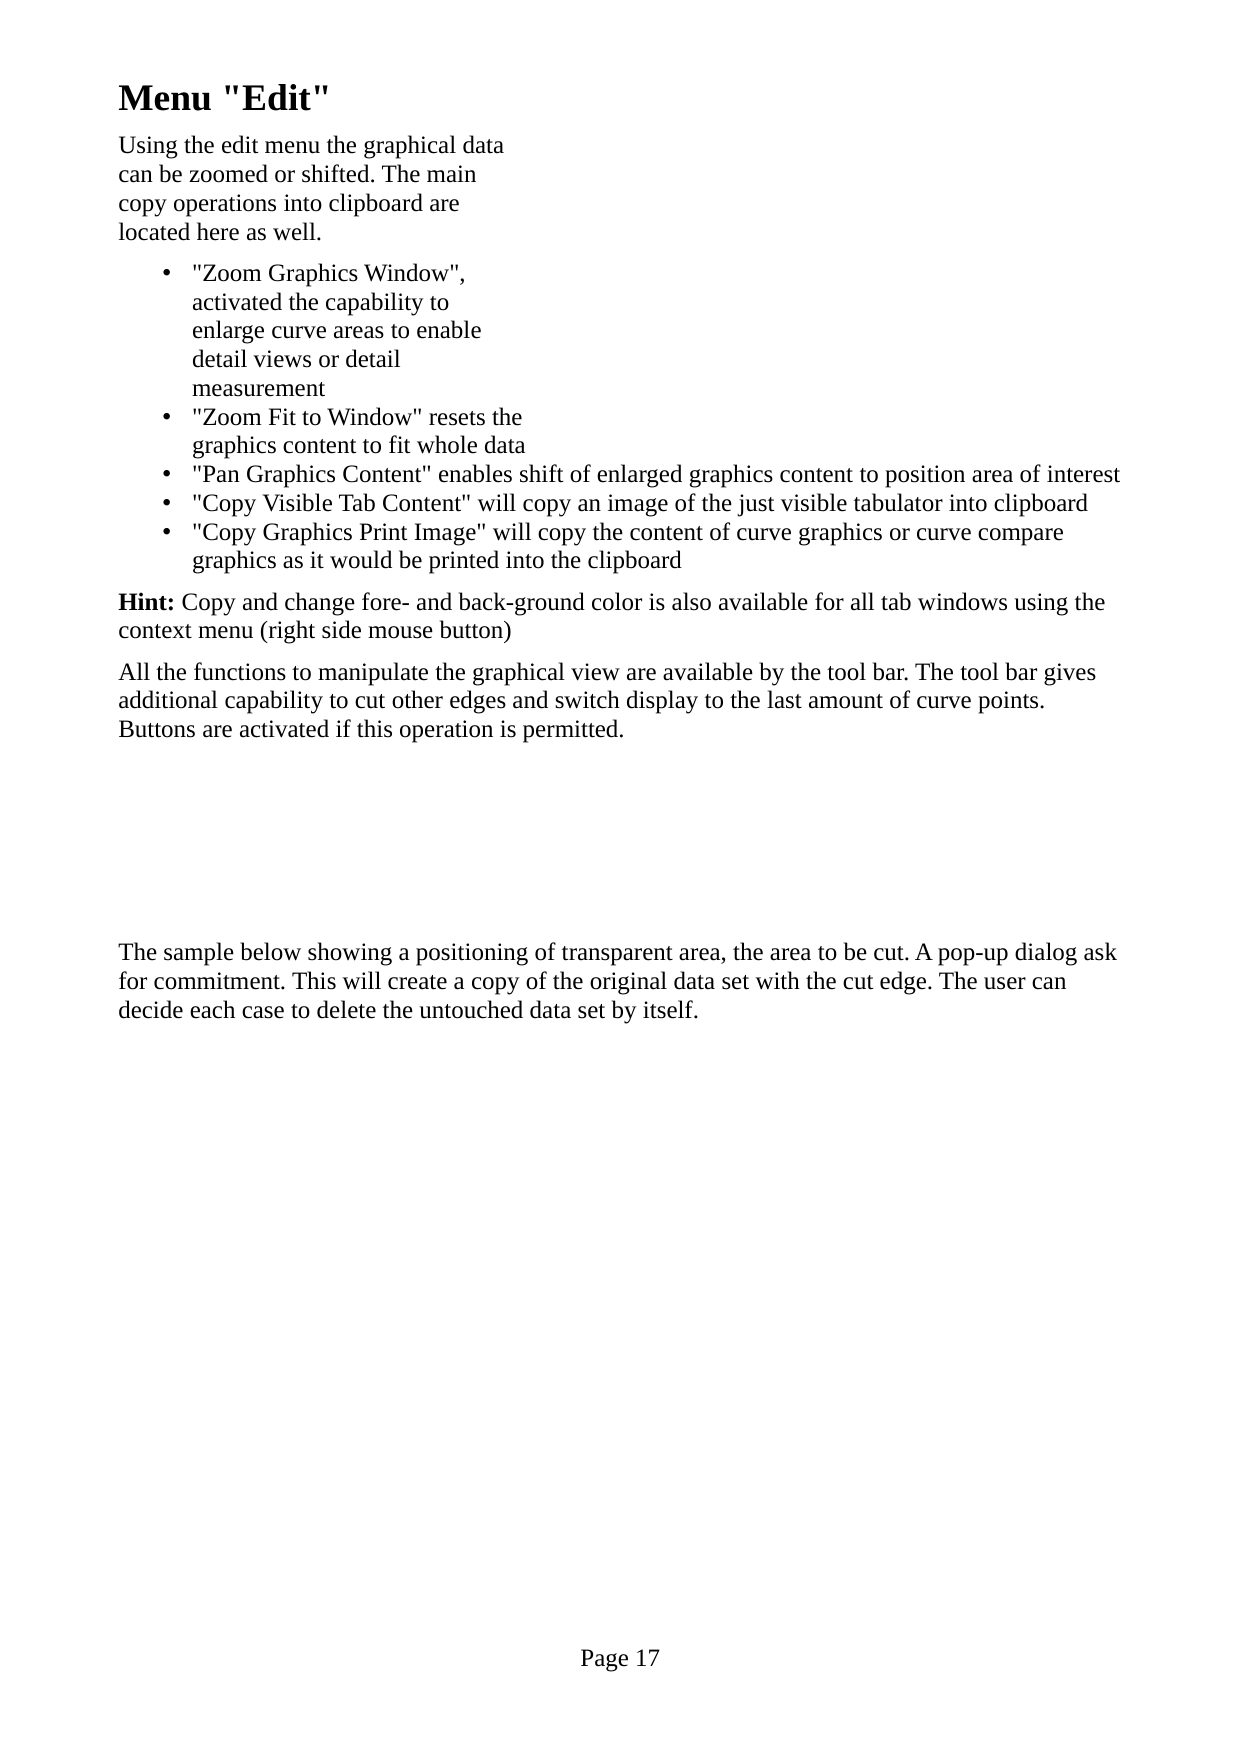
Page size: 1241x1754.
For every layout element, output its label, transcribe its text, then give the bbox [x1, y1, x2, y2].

text All the functions to manipulate the graphical view are available by the tool bar. The tool bar gives additional capability to cut other edges and switch display to the last amount of curve points. Buttons are activated if this operation is permitted. [118, 657, 1122, 743]
list "Copy Visible Tab Content" will copy an image of the just visible tabulator into clipboard [162, 488, 1122, 517]
text The sample below showing a positioning of transparent area, the area to be cut. A pop-up dialog ask for commitment. This will create a copy of the original data set with the cut edge. The user can decide each case to delete the untouched data set by itself. [118, 937, 1122, 1024]
subtitle Menu "Edit" [118, 75, 1122, 118]
list "Copy Graphics Print Image" will copy the content of curve graphics or curve compare graphics as it would be printed into the clipboard [162, 517, 1122, 574]
list "Pan Graphics Content" enables shift of enlarged graphics content to position area of interest [162, 459, 1122, 488]
list "Zoom Graphics Window", activated the capability to enlarge curve areas to enable detail views or detail measurement [162, 258, 1122, 402]
list "Zoom Fit to Window" resets the graphics content to fit whole data [162, 402, 1122, 459]
text Using the edit menu the graphical data can be zoomed or shifted. The main copy operations into clipboard are located here as well. [118, 131, 1122, 246]
text Hint: Copy and change fore- and back-ground color is also available for all tab windows using the context menu (right side mouse button) [118, 587, 1122, 644]
